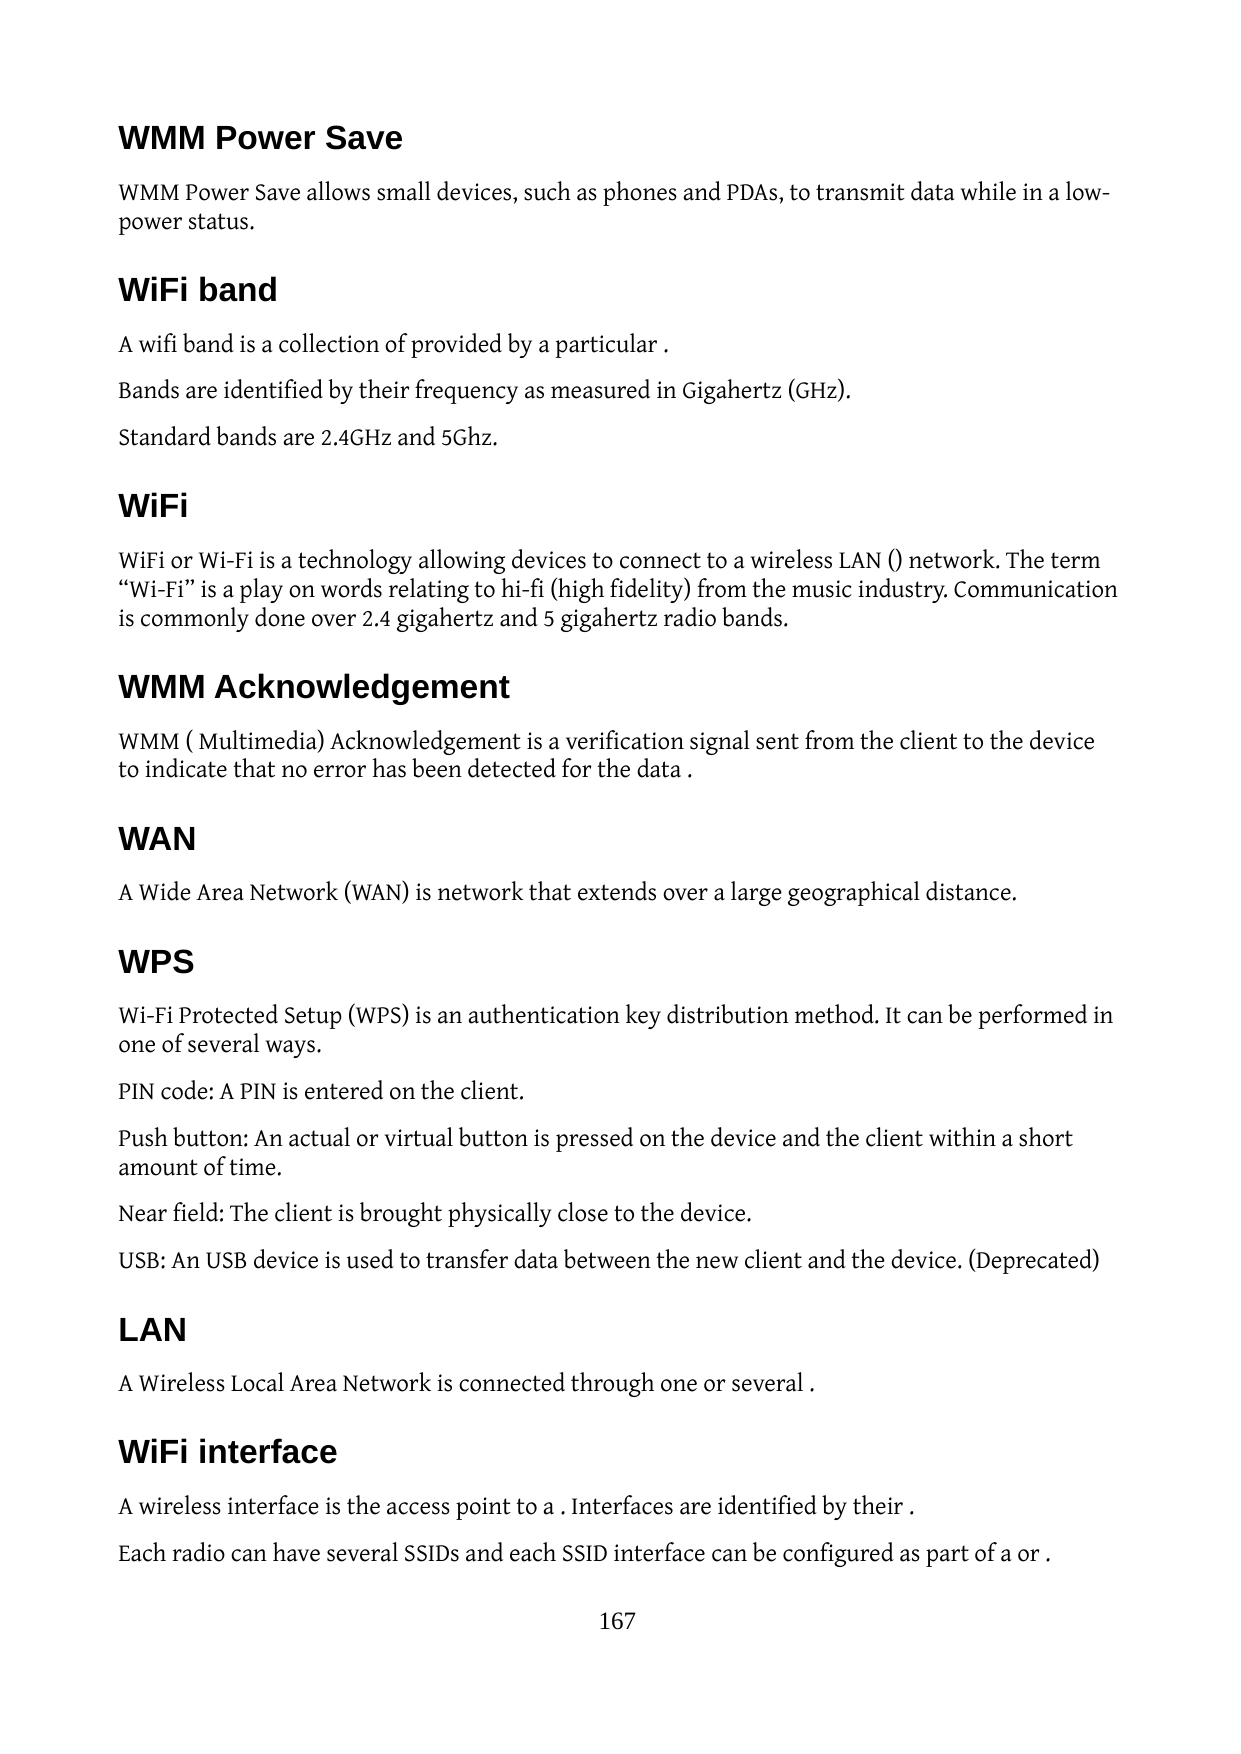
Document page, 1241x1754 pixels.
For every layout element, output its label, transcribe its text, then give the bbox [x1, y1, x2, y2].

text WiFi or Wi-Fi is a technology allowing devices to connect to a wireless LAN () network. The term “Wi-Fi” is a play on words relating to hi-fi (high fidelity) from the music industry. Communication is commonly done over 2.4 gigahertz and 5 gigahertz radio bands. [118, 546, 1122, 633]
text Bands are identified by their frequency as measured in Gigahertz (GHz). [118, 377, 1122, 406]
subtitle WiFi interface [118, 1432, 1122, 1471]
subtitle WMM Acknowledgement [118, 667, 1122, 706]
text PIN code: A PIN is entered on the client. [118, 1077, 1122, 1106]
text USB: An USB device is used to transfer data between the new client and the device. (Deprecated) [118, 1247, 1122, 1275]
text Standard bands are 2.4GHz and 5Ghz. [118, 423, 1122, 452]
subtitle WiFi band [118, 270, 1122, 308]
text A wifi band is a collection of provided by a particular . [118, 330, 1122, 359]
text A wireless interface is the access point to a . Interfaces are identified by their . [118, 1492, 1122, 1521]
text A Wireless Local Area Network is connected through one or several . [118, 1369, 1122, 1398]
text Wi-Fi Protected Setup (WPS) is an authentication key distribution method. It can be performed in one of several ways. [118, 1002, 1122, 1059]
subtitle WMM Power Save [118, 118, 1122, 157]
subtitle WPS [118, 942, 1122, 980]
text Push button: An actual or virtual button is pressed on the device and the client within a short amount of time. [118, 1124, 1122, 1182]
text Near field: The client is brought physically close to the device. [118, 1200, 1122, 1229]
subtitle LAN [118, 1309, 1122, 1348]
text A Wide Area Network (WAN) is network that extends over a large geographical distance. [118, 879, 1122, 908]
text Each radio can have several SSIDs and each SSID interface can be configured as part of a or . [118, 1539, 1122, 1568]
text WMM ( Multimedia) Acknowledgement is a verification signal sent from the client to the device to indicate that no error has been detected for the data . [118, 727, 1122, 785]
subtitle WAN [118, 819, 1122, 857]
text WMM Power Save allows small devices, such as phones and PDAs, to transmit data while in a low-power status. [118, 178, 1122, 236]
subtitle WiFi [118, 486, 1122, 525]
